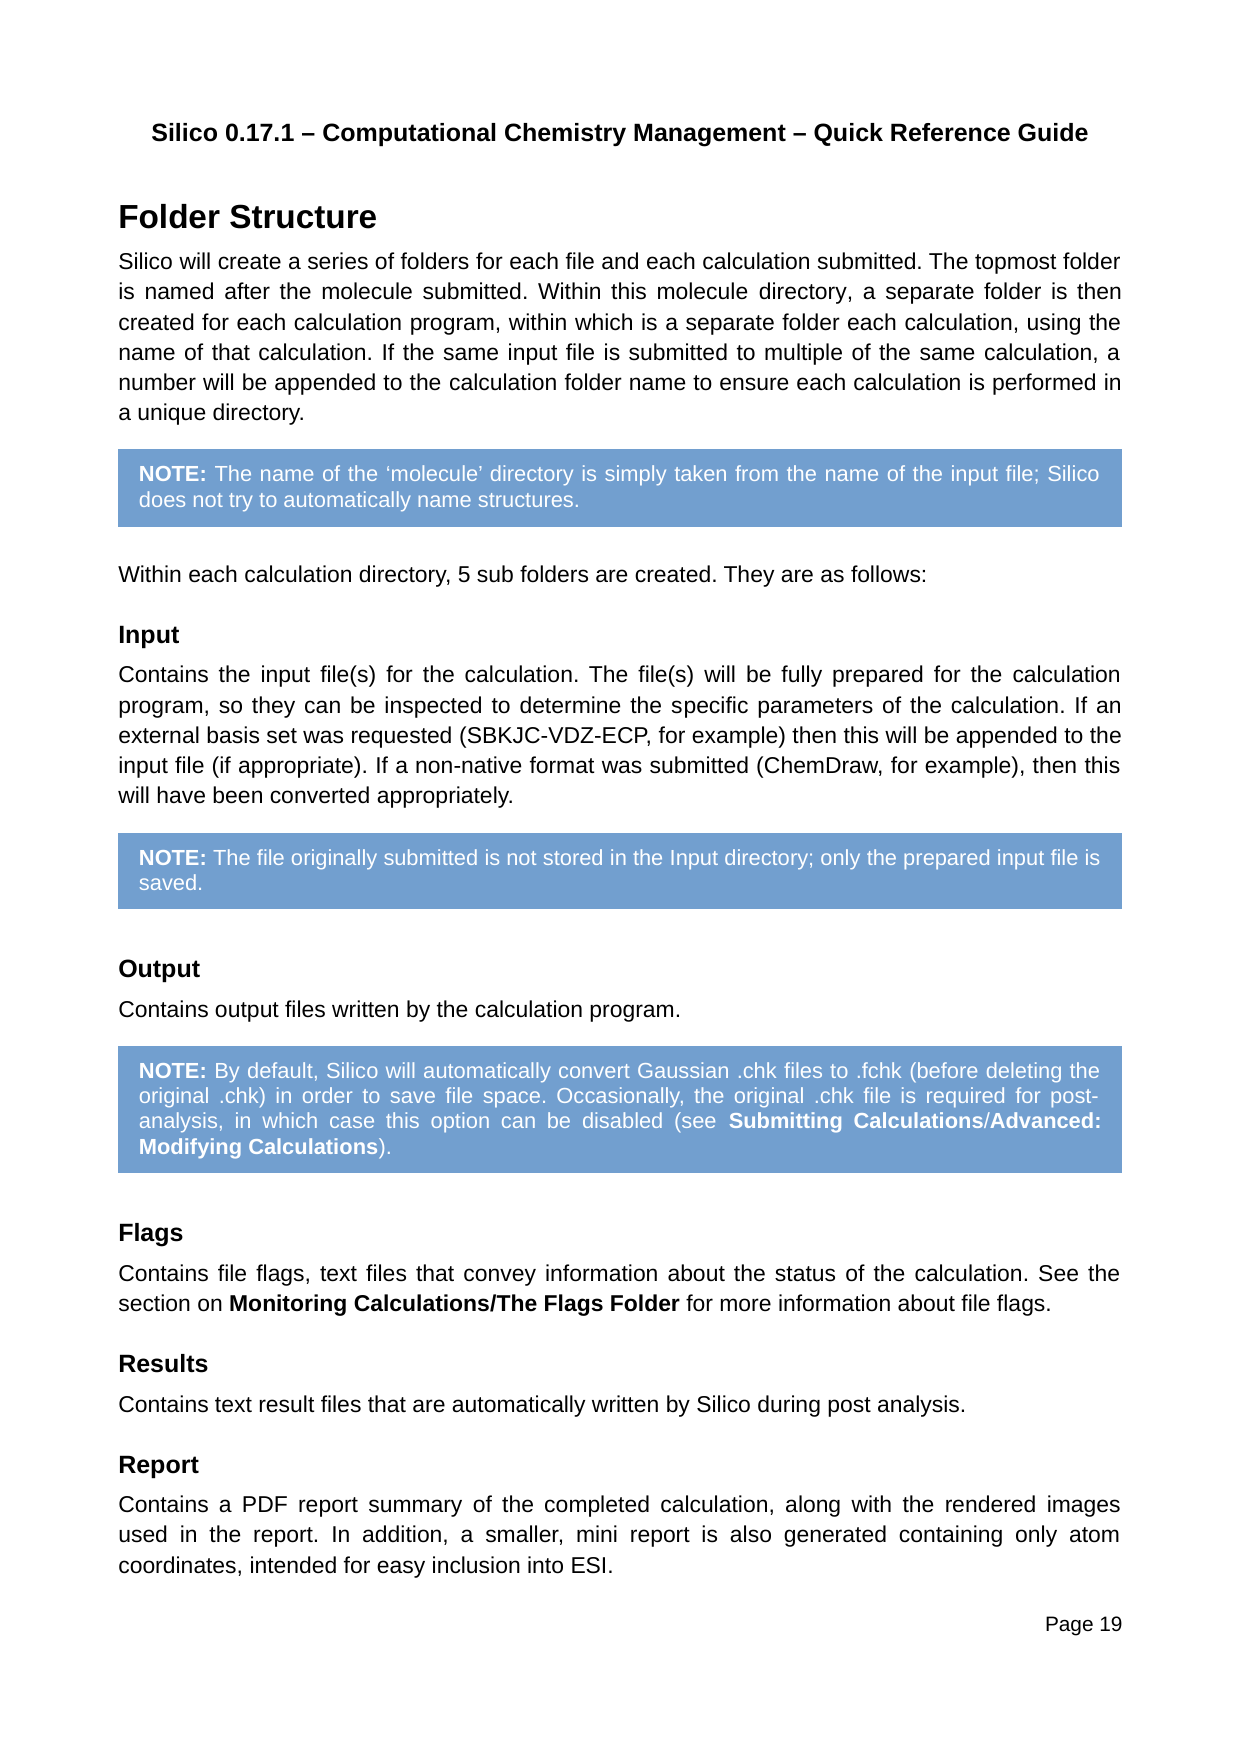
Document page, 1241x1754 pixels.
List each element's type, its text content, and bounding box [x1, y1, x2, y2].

subtitle Folder Structure [118, 197, 1122, 236]
subtitle Report [118, 1450, 1122, 1479]
text NOTE: The file originally submitted is not stored in the Input directory; only the prepared input file is saved. [139, 844, 1101, 895]
subtitle Results [118, 1349, 1122, 1378]
text Contains file flags, text files that convey information about the status of the calculation. See the section on Monitoring Calculations/The Flags Folder for more information about file flags. [118, 1260, 1122, 1316]
subtitle Flags [118, 1173, 1122, 1247]
text Contains text result files that are automatically written by Silico during post analysis. [118, 1391, 1122, 1417]
subtitle Output [118, 909, 1122, 983]
text Contains a PDF report summary of the completed calculation, along with the rendered images used in the report. In addition, a smaller, mini report is also generated containing only atom coordinates, intended for easy inclusion into ESI. [118, 1491, 1122, 1578]
text Within each calculation directory, 5 sub folders are created. They are as follows: [118, 527, 1122, 587]
text NOTE: The name of the ‘molecule’ directory is simply taken from the name of the input file; Silico does not try to automatically name structures. [139, 461, 1101, 512]
text NOTE: By default, Silico will automatically convert Gaussian .chk files to .fchk (before deleting the original .chk) in order to save file space. Occasionally, the original .chk file is required for post-analysis, in which case this option can be disabled (see Submitting Calculations/Advanced: Modifying Calculations). [139, 1058, 1101, 1159]
text [118, 444, 1122, 449]
subtitle Input [118, 620, 1122, 649]
text Contains the input file(s) for the calculation. The file(s) will be fully prepared for the calculation program, so they can be inspected to determine the specific parameters of the calculation. If an external basis set was requested (SBKJC-VDZ-ECP, for example) then this will be appended to the input file (if appropriate). If a non-native format was submitted (ChemDraw, for example), then this will have been converted appropriately. [118, 661, 1122, 808]
text Contains output files written by the calculation program. [118, 996, 1122, 1022]
text Silico will create a series of folders for each file and each calculation submitted. The topmost folder is named after the molecule submitted. Within this molecule directory, a separate folder is then created for each calculation program, within which is a separate folder each calculation, using the name of that calculation. If the same input file is submitted to multiple of the same calculation, a number will be appended to the calculation folder name to ensure each calculation is performed in a unique directory. [118, 248, 1122, 426]
